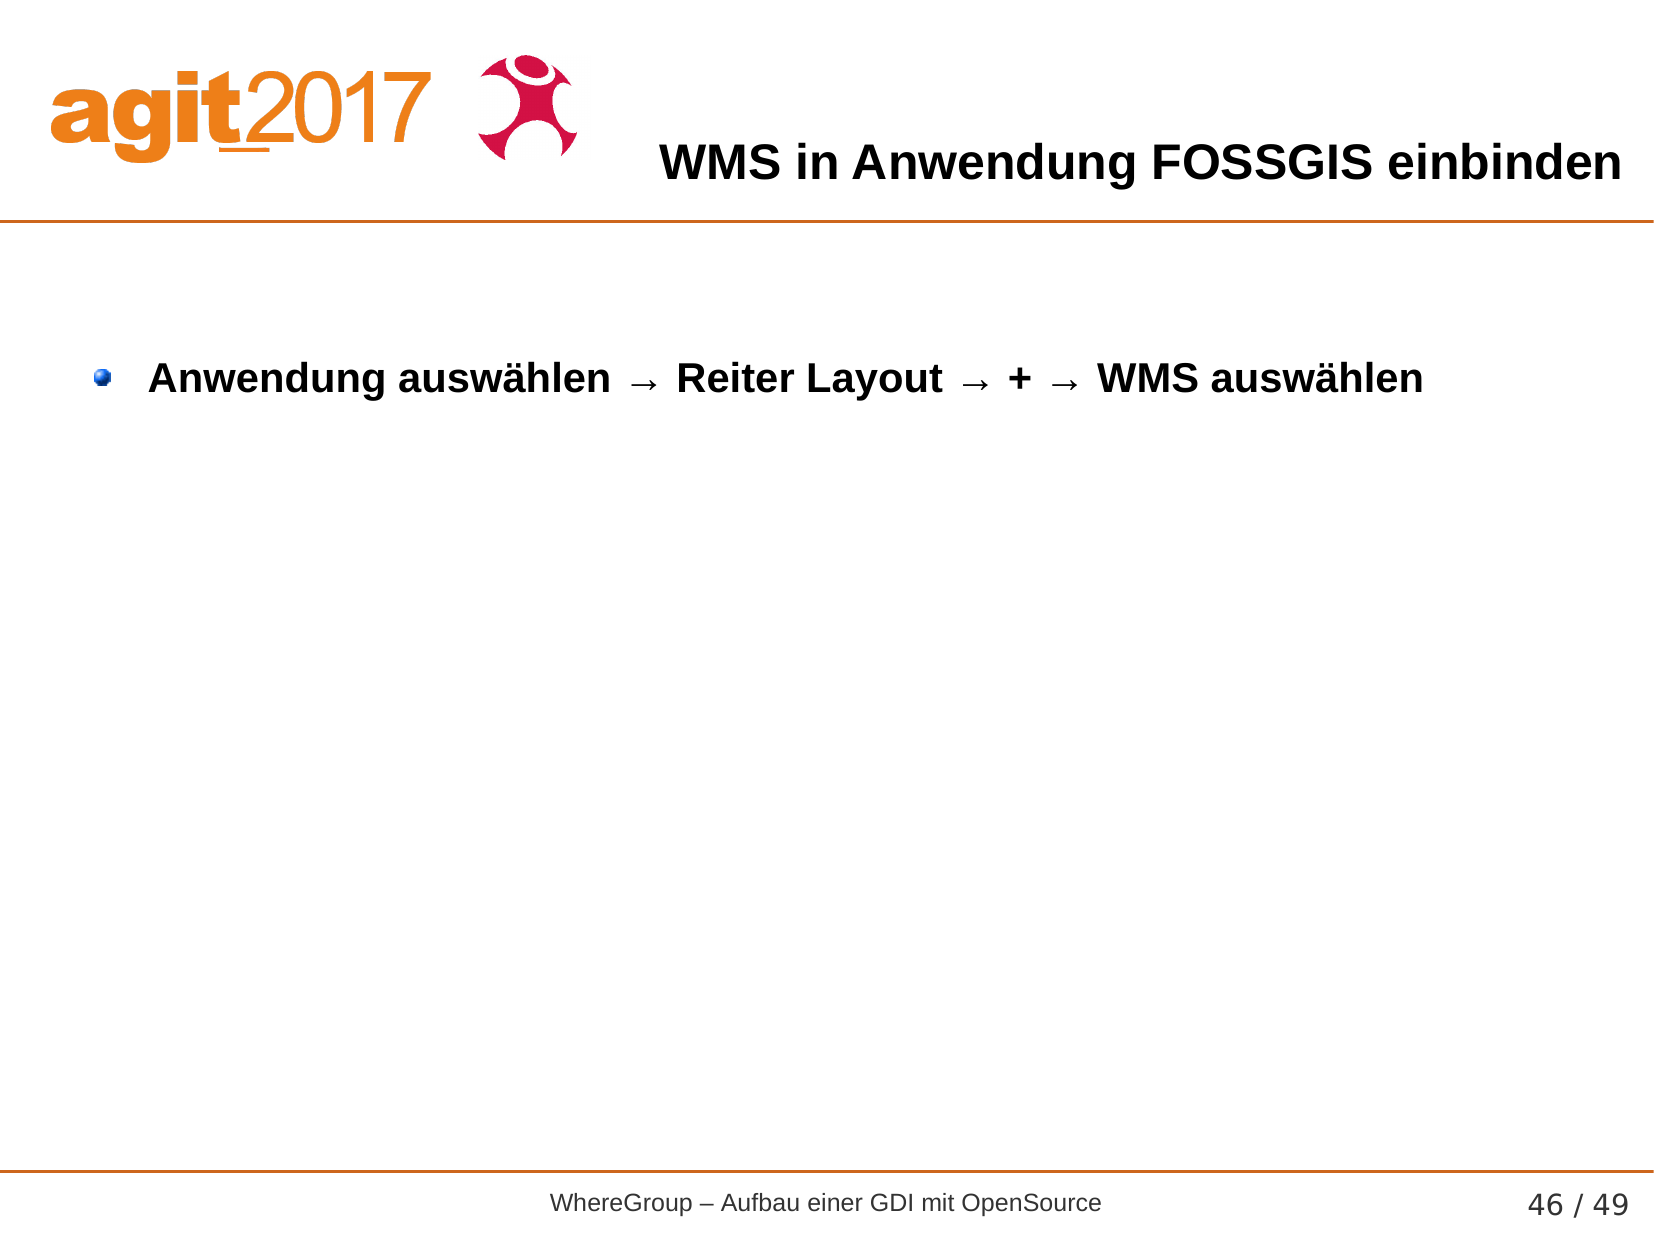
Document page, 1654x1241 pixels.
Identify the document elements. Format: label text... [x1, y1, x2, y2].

list Anwendung auswählen → Reiter Layout → + → WMS auswählen [76, 354, 1565, 1173]
picture [47, 47, 435, 166]
title WMS in Anwendung FOSSGIS einbinden [236, 118, 1625, 207]
